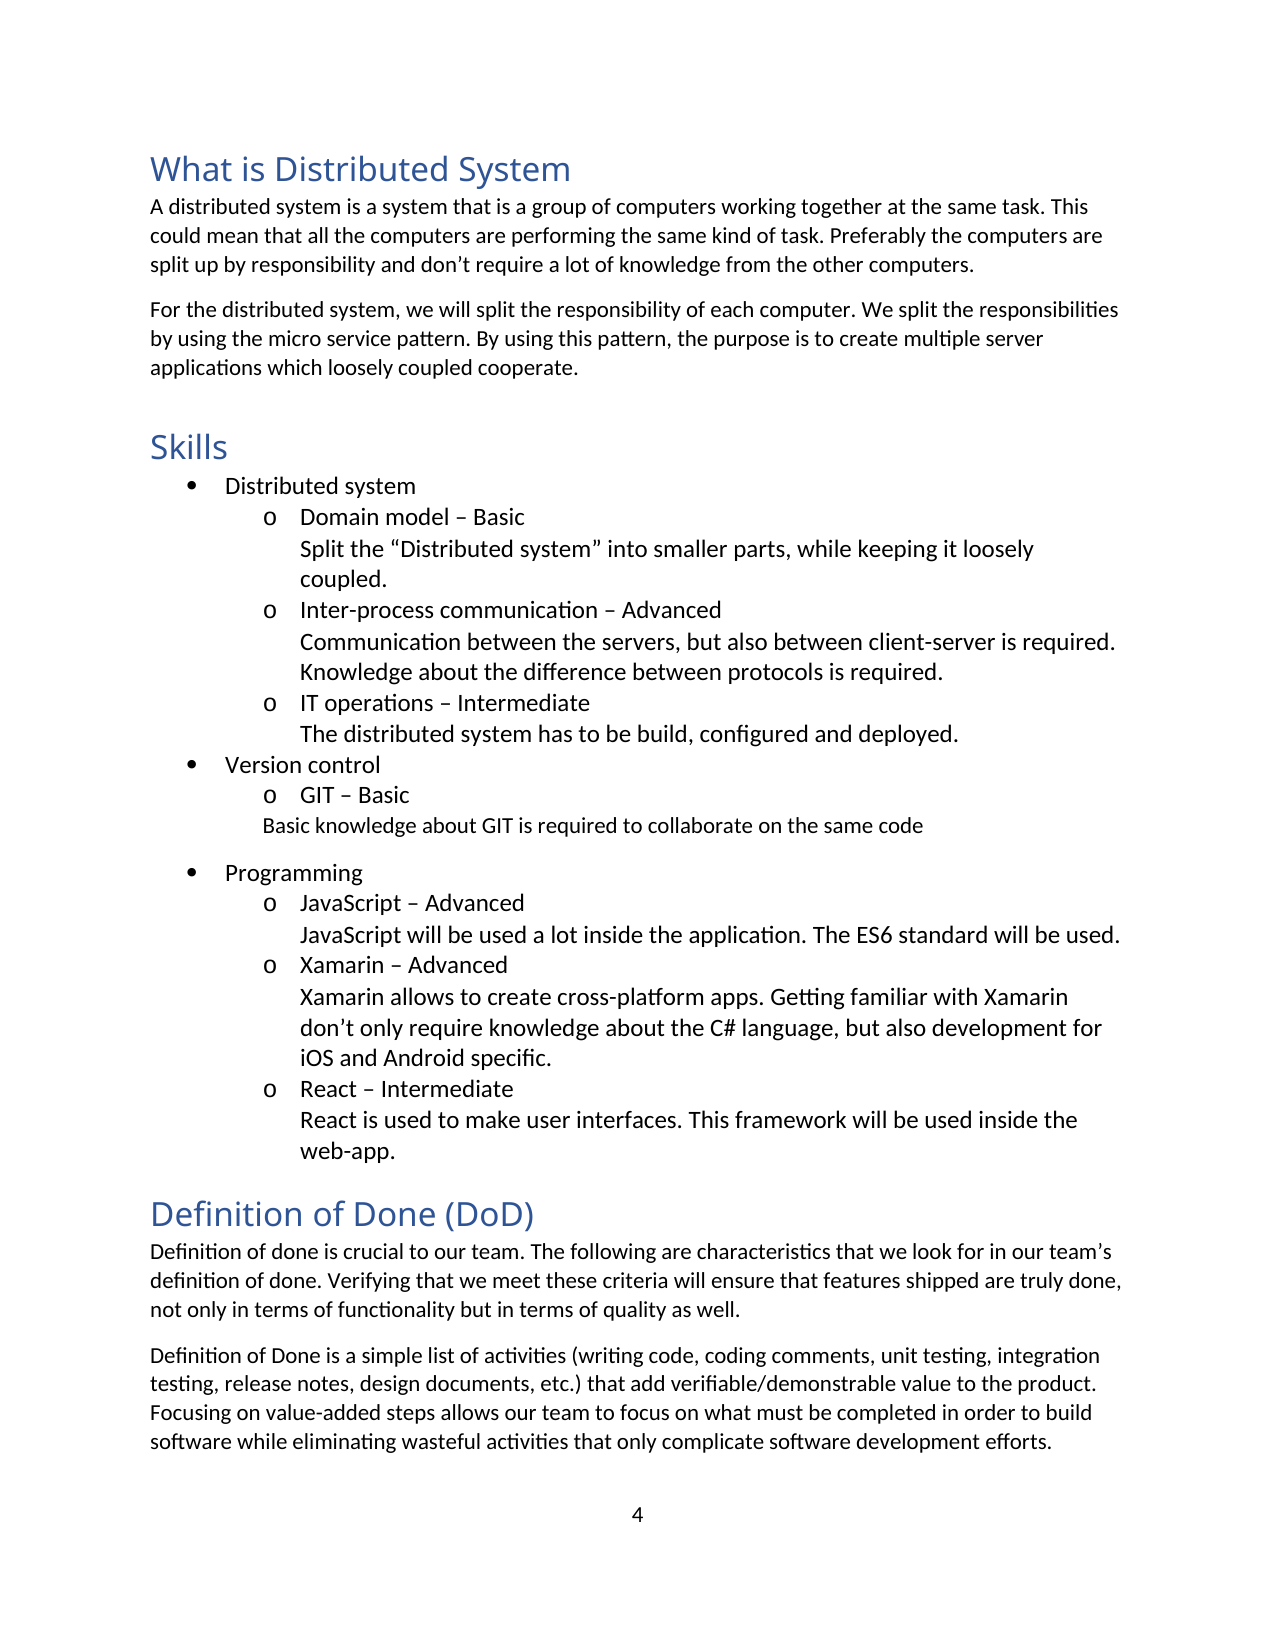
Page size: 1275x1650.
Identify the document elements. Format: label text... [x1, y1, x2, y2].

list React is used to make user interfaces. This framework will be used inside the web-app. [300, 1105, 1125, 1166]
subtitle What is Distributed System [150, 146, 1125, 191]
text Definition of done is crucial to our team. The following are characteristics that we look for in our team’s definition of done. Verifying that we meet these criteria will ensure that features shipped are truly done, not only in terms of functionality but in terms of quality as well. [150, 1237, 1125, 1323]
list Xamarin – Advanced [262, 949, 1125, 981]
list The distributed system has to be build, configured and deployed. [300, 718, 1125, 749]
list GIT – Basic [262, 779, 1125, 811]
subtitle Skills [150, 424, 1125, 469]
subtitle Definition of Done (DoD) [150, 1191, 1125, 1236]
text Basic knowledge about GIT is required to collaborate on the same code [262, 811, 1125, 839]
text A distributed system is a system that is a group of computers working together at the same task. This could mean that all the computers are performing the same kind of task. Preferably the computers are split up by responsibility and don’t require a lot of knowledge from the other computers. [150, 192, 1125, 278]
list Xamarin allows to create cross-platform apps. Getting familiar with Xamarin don’t only require knowledge about the C# language, but also development for iOS and Android specific. [300, 981, 1125, 1073]
list Communication between the servers, but also between client-server is required. Knowledge about the difference between protocols is required. [300, 626, 1125, 687]
list Version control [187, 749, 1125, 779]
list JavaScript will be used a lot inside the application. The ES6 standard will be used. [300, 919, 1125, 949]
list Split the “Distributed system” into smaller parts, while keeping it loosely coupled. [300, 533, 1125, 594]
text Definition of Done is a simple list of activities (writing code, coding comments, unit testing, integration testing, release notes, design documents, etc.) that add verifiable/demonstrable value to the product. Focusing on value-added steps allows our team to focus on what must be completed in order to build software while eliminating wasteful activities that only complicate software development efforts. [150, 1341, 1125, 1455]
list Distributed system [187, 471, 1125, 501]
list React – Intermediate [262, 1073, 1125, 1105]
list IT operations – Intermediate [262, 687, 1125, 718]
list Domain model – Basic [262, 501, 1125, 533]
list Inter-process communication – Advanced [262, 594, 1125, 626]
list JavaScript – Advanced [262, 887, 1125, 919]
text For the distributed system, we will split the responsibility of each computer. We split the responsibilities by using the micro service pattern. By using this pattern, the purpose is to create multiple server applications which loosely coupled cooperate. [150, 296, 1125, 381]
list Programming [187, 857, 1125, 887]
